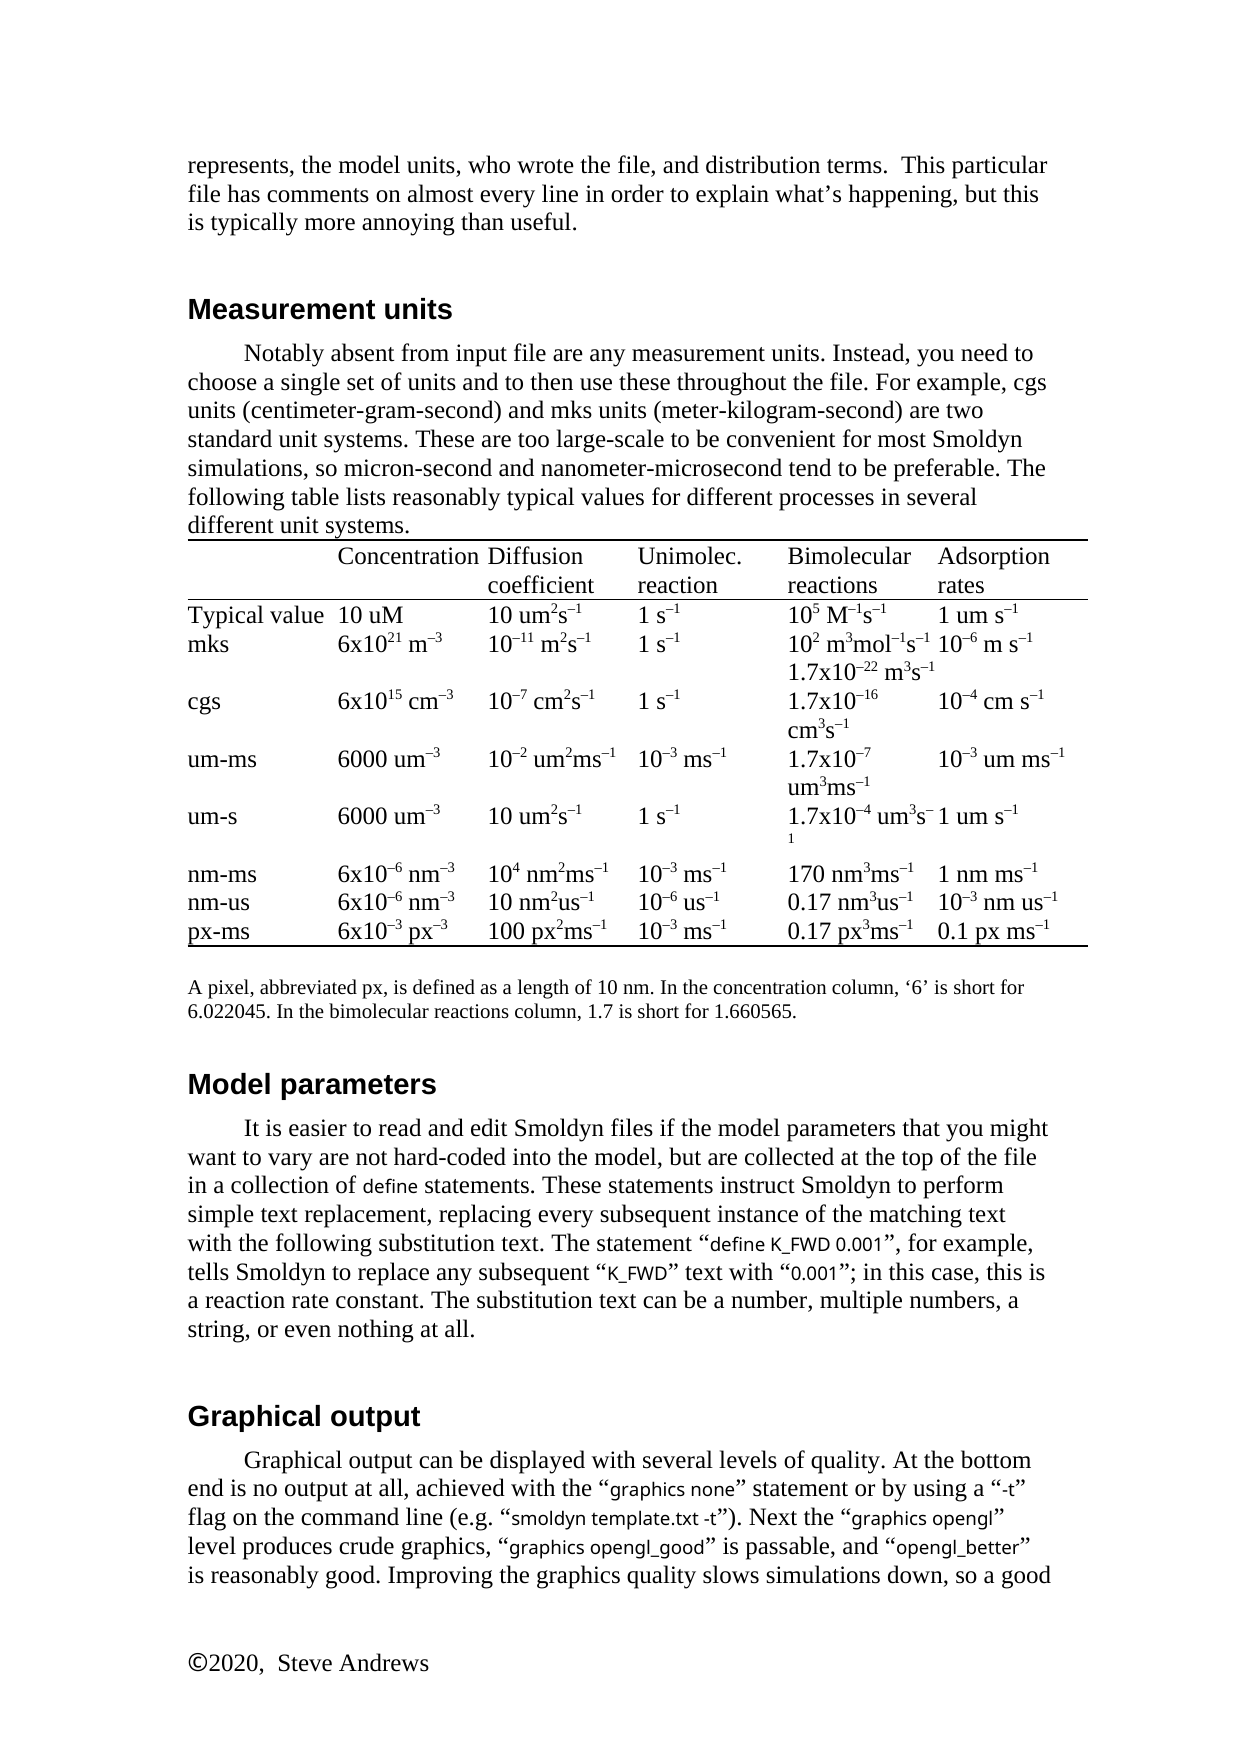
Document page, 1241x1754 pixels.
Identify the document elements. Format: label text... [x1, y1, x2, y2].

table_cell 170 nm3ms–1 [788, 859, 937, 887]
table_cell 10–11 m2s–1 [488, 629, 637, 657]
table_cell [488, 658, 637, 686]
table_cell 10–6 us–1 [638, 888, 787, 916]
text represents, the model units, who wrote the file, and distribution terms. This particular file has comments on almost every line in order to explain what’s happening, but this is typically more annoying than useful. [187, 150, 1053, 236]
table_cell 0.17 nm3us–1 [788, 888, 937, 916]
table_cell 10 nm2us–1 [488, 888, 637, 916]
table_cell 10–6 m s–1 [938, 629, 1087, 657]
table_cell 10–3 um ms–1 [938, 744, 1087, 801]
table_cell 1.7x10–16 cm3s–1 [788, 686, 937, 744]
table_cell Typical value [188, 600, 337, 629]
text Notably absent from input file are any measurement units. Instead, you need to choose a single set of units and to then use these throughout the file. For example, cgs units (centimeter-gram-second) and mks units (meter-kilogram-second) are two standard unit systems. These are too large-scale to be convenient for most Smoldyn simulations, so micron-second and nanometer-microsecond tend to be preferable. The following table lists reasonably typical values for different processes in several different unit systems. [187, 338, 1053, 539]
table_cell 1 s–1 [638, 801, 787, 859]
table_cell nm-ms [188, 859, 337, 887]
table_cell 1.7x10–7 um3ms–1 [788, 744, 937, 801]
table_cell 1.7x10–4 um3s–1 [788, 801, 937, 859]
table_header [188, 541, 337, 598]
table_cell 0.1 px ms–1 [938, 916, 1087, 945]
table_cell 104 nm2ms–1 [488, 859, 637, 887]
text It is easier to read and edit Smoldyn files if the model parameters that you might want to vary are not hard-coded into the model, but are collected at the top of the file in a collection of define statements. These statements instruct Smoldyn to perform simple text replacement, replacing every subsequent instance of the matching text with the following substitution text. The statement “define K_FWD 0.001”, for example, tells Smoldyn to replace any subsequent “K_FWD” text with “0.001”; in this case, this is a reaction rate constant. The substitution text can be a number, multiple numbers, a string, or even nothing at all. [187, 1113, 1053, 1343]
table_cell cgs [188, 686, 337, 744]
table_header Concentration [338, 541, 487, 598]
table_cell 1 s–1 [638, 629, 787, 657]
table_cell 6000 um–3 [338, 801, 487, 859]
table_cell 10–2 um2ms–1 [488, 744, 637, 801]
table_header Diffusion coefficient [488, 541, 637, 598]
table_cell 1 um s–1 [938, 600, 1087, 629]
table_cell 1 nm ms–1 [938, 859, 1087, 887]
table_cell 1 um s–1 [938, 801, 1087, 859]
table_header Adsorption rates [938, 541, 1087, 598]
table_cell 6000 um–3 [338, 744, 487, 801]
table_cell 102 m3mol–1s–1 [788, 629, 937, 657]
table_cell [938, 658, 1087, 686]
table_cell 6x1015 cm–3 [338, 686, 487, 744]
table_cell mks [188, 629, 337, 657]
table_cell 6x10–6 nm–3 [338, 859, 487, 887]
table_cell 1.7x10–22 m3s–1 [788, 658, 937, 686]
table_cell [338, 658, 487, 686]
table_cell 1 s–1 [638, 686, 787, 744]
table_cell [638, 658, 787, 686]
table_cell 105 M–1s–1 [788, 600, 937, 629]
subtitle Measurement units [187, 292, 1053, 326]
table_cell px-ms [188, 916, 337, 945]
table_cell 1 s–1 [638, 600, 787, 629]
table_cell nm-us [188, 888, 337, 916]
text A pixel, abbreviated px, is defined as a length of 10 nm. In the concentration column, ‘6’ is short for 6.022045. In the bimolecular reactions column, 1.7 is short for 1.660565. [187, 975, 1053, 1023]
table_cell 10–7 cm2s–1 [488, 686, 637, 744]
table_cell 6x1021 m–3 [338, 629, 487, 657]
table_cell 6x10–6 nm–3 [338, 888, 487, 916]
subtitle Graphical output [187, 1399, 1053, 1432]
table_cell 10–3 nm us–1 [938, 888, 1087, 916]
table_cell 6x10–3 px–3 [338, 916, 487, 945]
table_cell 10–3 ms–1 [638, 916, 787, 945]
table_cell 10–3 ms–1 [638, 859, 787, 887]
table_header Bimolecular reactions [788, 541, 937, 598]
table_cell 0.17 px3ms–1 [788, 916, 937, 945]
subtitle Model parameters [187, 1067, 1053, 1100]
table_cell um-ms [188, 744, 337, 801]
table_cell um-s [188, 801, 337, 859]
table_cell 100 px2ms–1 [488, 916, 637, 945]
table_cell 10–4 cm s–1 [938, 686, 1087, 744]
table_cell 10 um2s–1 [488, 801, 637, 859]
table_cell 10 uM [338, 600, 487, 629]
text Graphical output can be displayed with several levels of quality. At the bottom end is no output at all, achieved with the “graphics none” statement or by using a “-t” flag on the command line (e.g. “smoldyn template.txt -t”). Next the “graphics opengl” level produces crude graphics, “graphics opengl_good” is passable, and “opengl_better” is reasonably good. Improving the graphics quality slows simulations down, so a good [187, 1445, 1053, 1588]
table_cell [188, 658, 337, 686]
table_cell 10–3 ms–1 [638, 744, 787, 801]
table_cell 10 um2s–1 [488, 600, 637, 629]
table_header Unimolec. reaction [638, 541, 787, 598]
